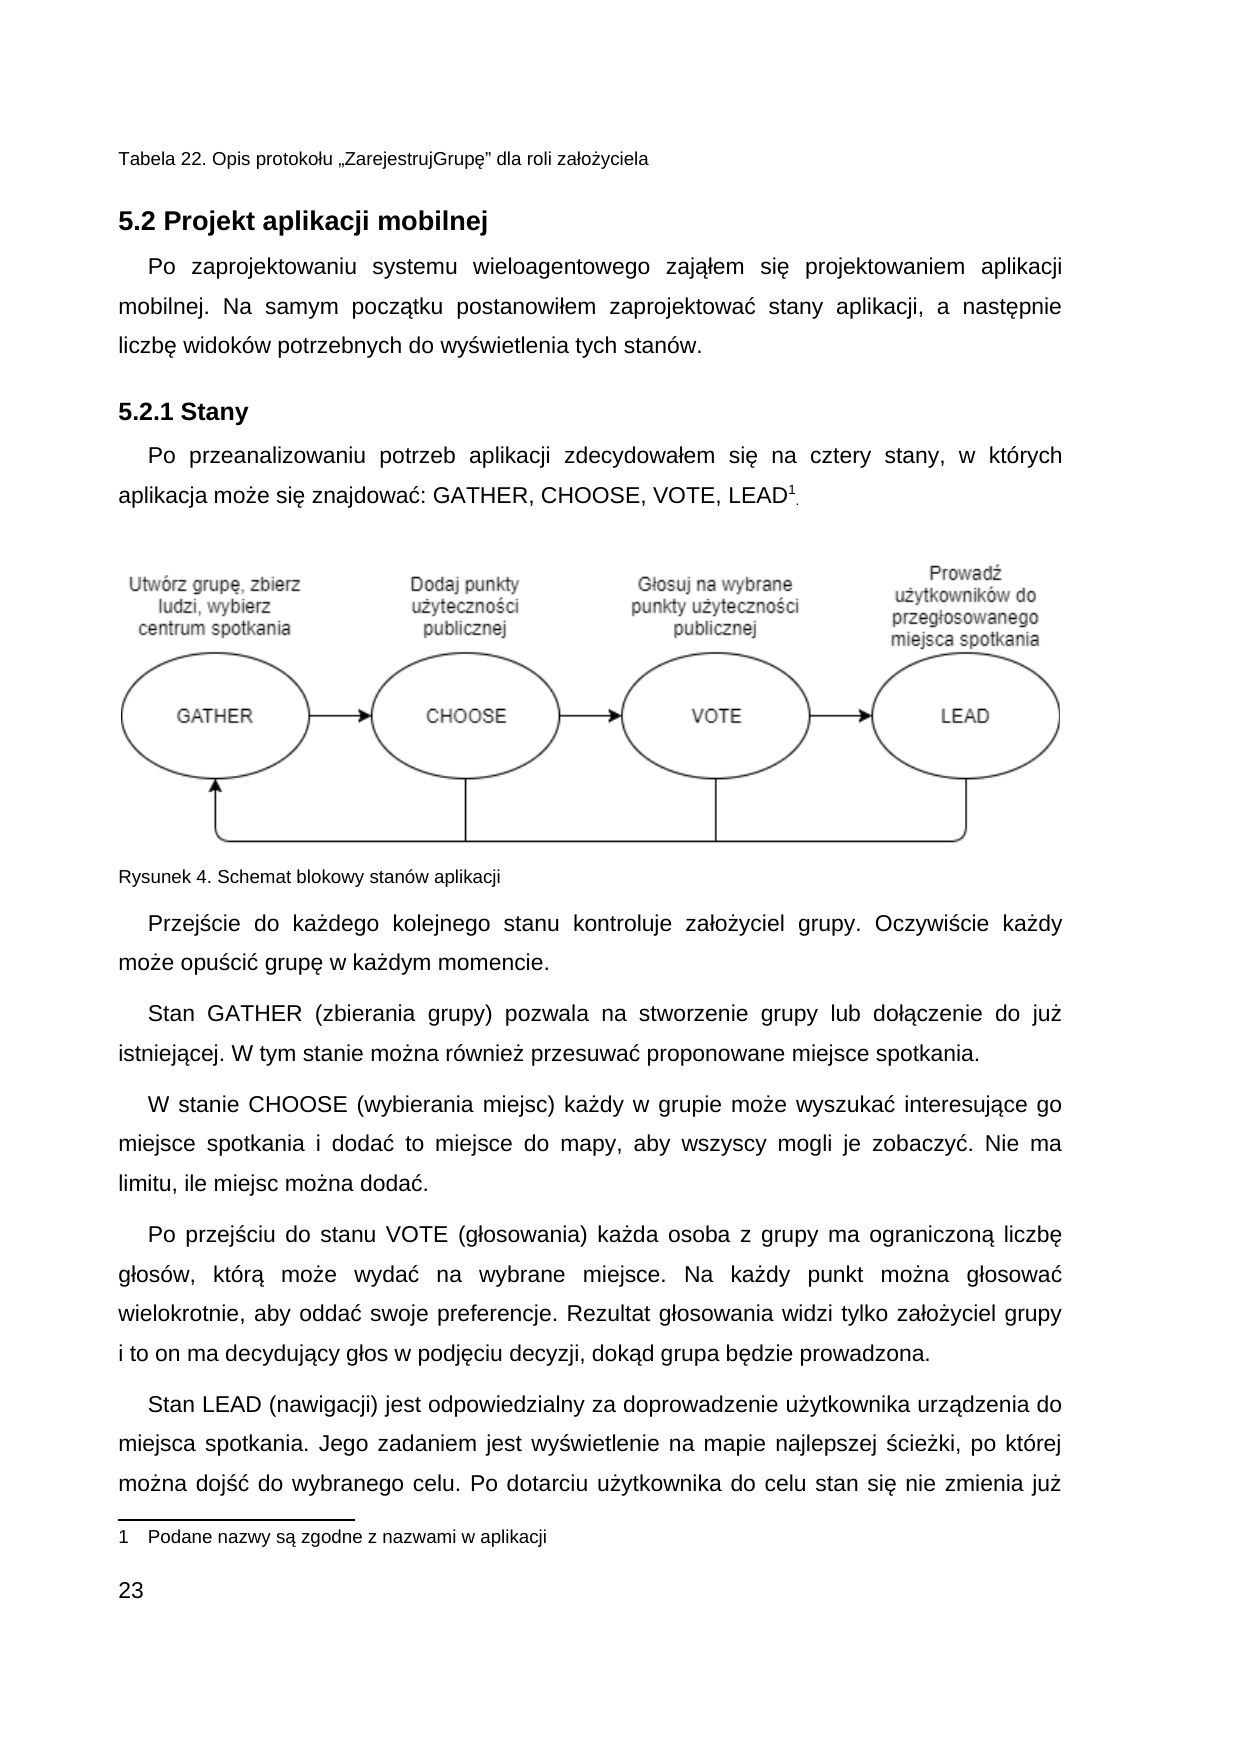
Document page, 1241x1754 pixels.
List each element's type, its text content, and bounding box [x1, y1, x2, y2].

text Po przejściu do stanu VOTE (głosowania) każda osoba z grupy ma ograniczoną liczbę głosów, którą może wydać na wybrane miejsce. Na każdy punkt można głosować wielokrotnie, aby oddać swoje preferencje. Rezultat głosowania widzi tylko założyciel grupy i to on ma decydujący głos w podjęciu decyzji, dokąd grupa będzie prowadzona. [118, 1221, 1063, 1366]
text Rysunek 4. Schemat blokowy stanów aplikacji [118, 855, 1063, 887]
text W stanie CHOOSE (wybierania miejsc) każdy w grupie może wyszukać interesujące go miejsce spotkania i dodać to miejsce do mapy, aby wszyscy mogli je zobaczyć. Nie ma limitu, ile miejsc można dodać. [118, 1091, 1063, 1196]
text Podane nazwy są zgodne z nazwami w aplikacji [118, 1526, 1063, 1547]
picture [121, 564, 1060, 855]
text Przejście do każdego kolejnego stanu kontroluje założyciel grupy. Oczywiście każdy może opuścić grupę w każdym momencie. [118, 909, 1063, 975]
text Stan GATHER (zbierania grupy) pozwala na stworzenie grupy lub dołączenie do już istniejącej. W tym stanie można również przesuwać proponowane miejsce spotkania. [118, 1000, 1063, 1066]
text Stan LEAD (nawigacji) jest odpowiedzialny za doprowadzenie użytkownika urządzenia do miejsca spotkania. Jego zadaniem jest wyświetlenie na mapie najlepszej ścieżki, po której można dojść do wybranego celu. Po dotarciu użytkownika do celu stan się nie zmienia już [118, 1391, 1063, 1496]
text Po przeanalizowaniu potrzeb aplikacji zdecydowałem się na cztery stany, w których aplikacja może się znajdować: GATHER, CHOOSE, VOTE, LEAD. [118, 442, 1063, 508]
subtitle 5.2.1 Stany [118, 397, 1063, 426]
text Po zaprojektowaniu systemu wieloagentowego zająłem się projektowaniem aplikacji mobilnej. Na samym początku postanowiłem zaprojektować stany aplikacji, a następnie liczbę widoków potrzebnych do wyświetlenia tych stanów. [118, 253, 1063, 359]
text Tabela 22. Opis protokołu „ZarejestrujGrupę” dla roli założyciela [118, 148, 1063, 169]
subtitle 5.2 Projekt aplikacji mobilnej [118, 205, 1063, 236]
